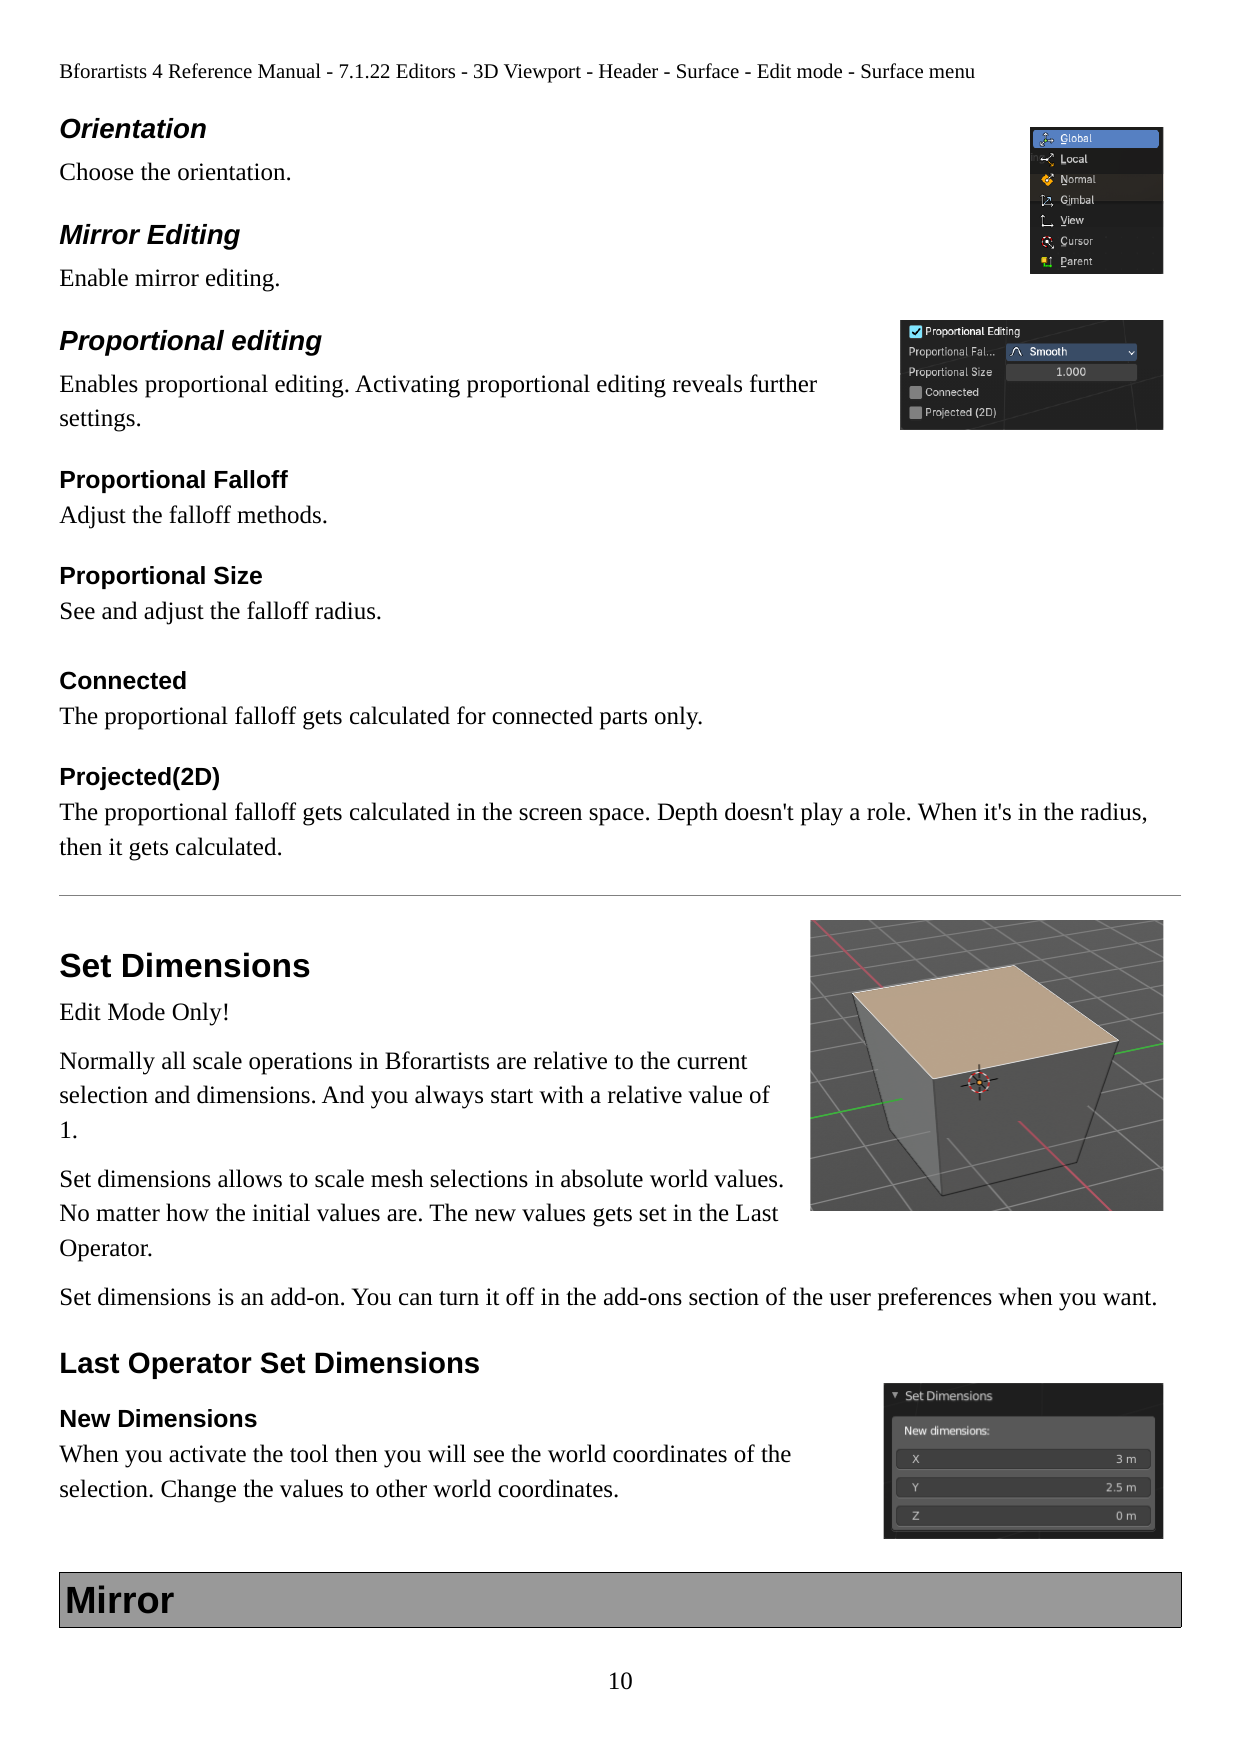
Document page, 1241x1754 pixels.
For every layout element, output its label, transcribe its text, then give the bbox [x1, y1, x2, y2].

subtitle Last Operator Set Dimensions [59, 1346, 1181, 1379]
subtitle Proportional editing [59, 324, 900, 356]
subtitle Connected [59, 666, 1181, 694]
picture [900, 320, 1164, 430]
picture [1030, 127, 1164, 274]
text The proportional falloff gets calculated for connected parts only. [59, 701, 1181, 729]
subtitle Set Dimensions [59, 946, 810, 984]
text The proportional falloff gets calculated in the screen space. Depth doesn't play a role. When it's in the radius, then it gets calculated. [59, 797, 1181, 860]
text Edit Mode Only! [59, 997, 810, 1026]
subtitle Orientation [59, 113, 1181, 144]
subtitle [1164, 1404, 1181, 1433]
text [1164, 997, 1181, 1026]
text Enables proportional editing. Activating proportional editing reveals further settings. [59, 369, 1181, 432]
text Set dimensions allows to scale mesh selections in absolute world values. No matter how the initial values are. The new values gets set in the Last Operator. [59, 1164, 1181, 1262]
text See and adjust the falloff radius. [59, 596, 1181, 625]
subtitle Projected(2D) [59, 762, 1181, 791]
picture [883, 1383, 1164, 1539]
subtitle New Dimensions [59, 1404, 883, 1433]
table_header Mirror [60, 1573, 1181, 1627]
text Normally all scale operations in Bforartists are relative to the current selection and dimensions. And you always start with a relative value of 1. [59, 1046, 810, 1144]
text When you activate the tool then you will see the world coordinates of the selection. Change the values to other world coordinates. [59, 1439, 883, 1502]
text [1164, 157, 1181, 186]
subtitle [1164, 218, 1181, 250]
subtitle Proportional Falloff [59, 465, 1181, 493]
text Set dimensions is an add-on. You can turn it off in the add-ons section of the user preferences when you want. [59, 1282, 1181, 1311]
text Enable mirror editing. [59, 263, 1181, 292]
picture [810, 920, 1164, 1211]
subtitle [1164, 946, 1181, 984]
text Choose the orientation. [59, 157, 1030, 186]
subtitle Mirror Editing [59, 218, 1030, 250]
text Adjust the falloff methods. [59, 500, 1181, 528]
subtitle Proportional Size [59, 561, 1181, 590]
subtitle [1164, 324, 1181, 356]
